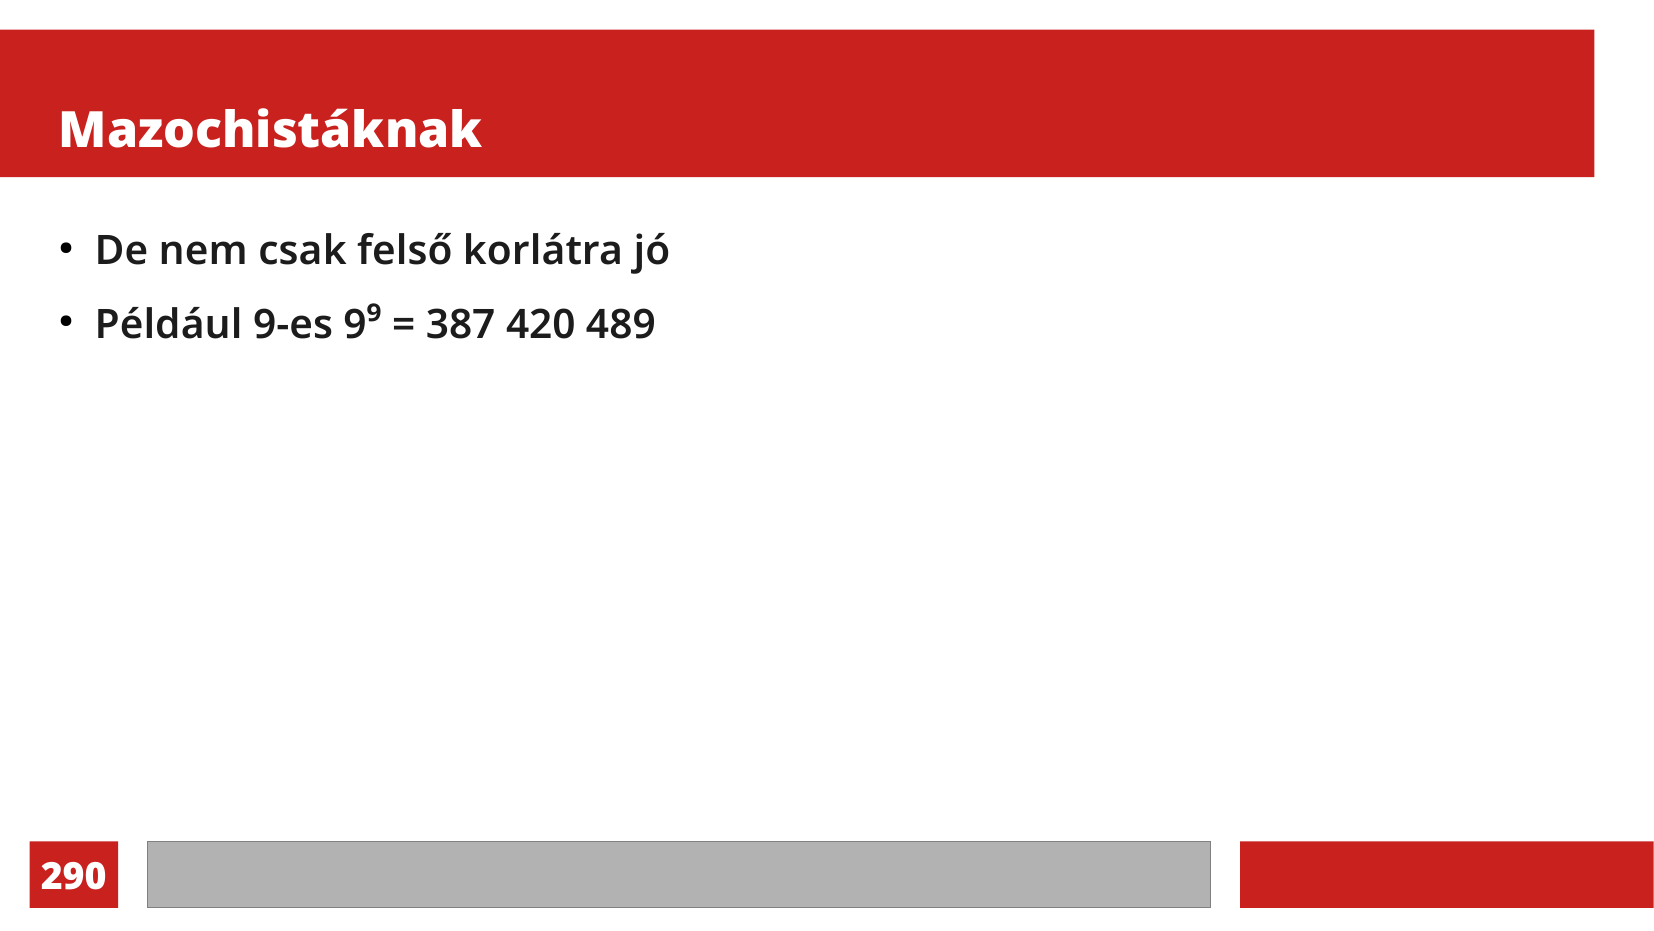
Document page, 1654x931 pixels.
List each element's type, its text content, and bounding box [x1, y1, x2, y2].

list De nem csak felső korlátra jó Például 9-es 9⁹ = 387 420 489 [59, 221, 1565, 768]
title Mazochistáknak [59, 44, 1595, 163]
